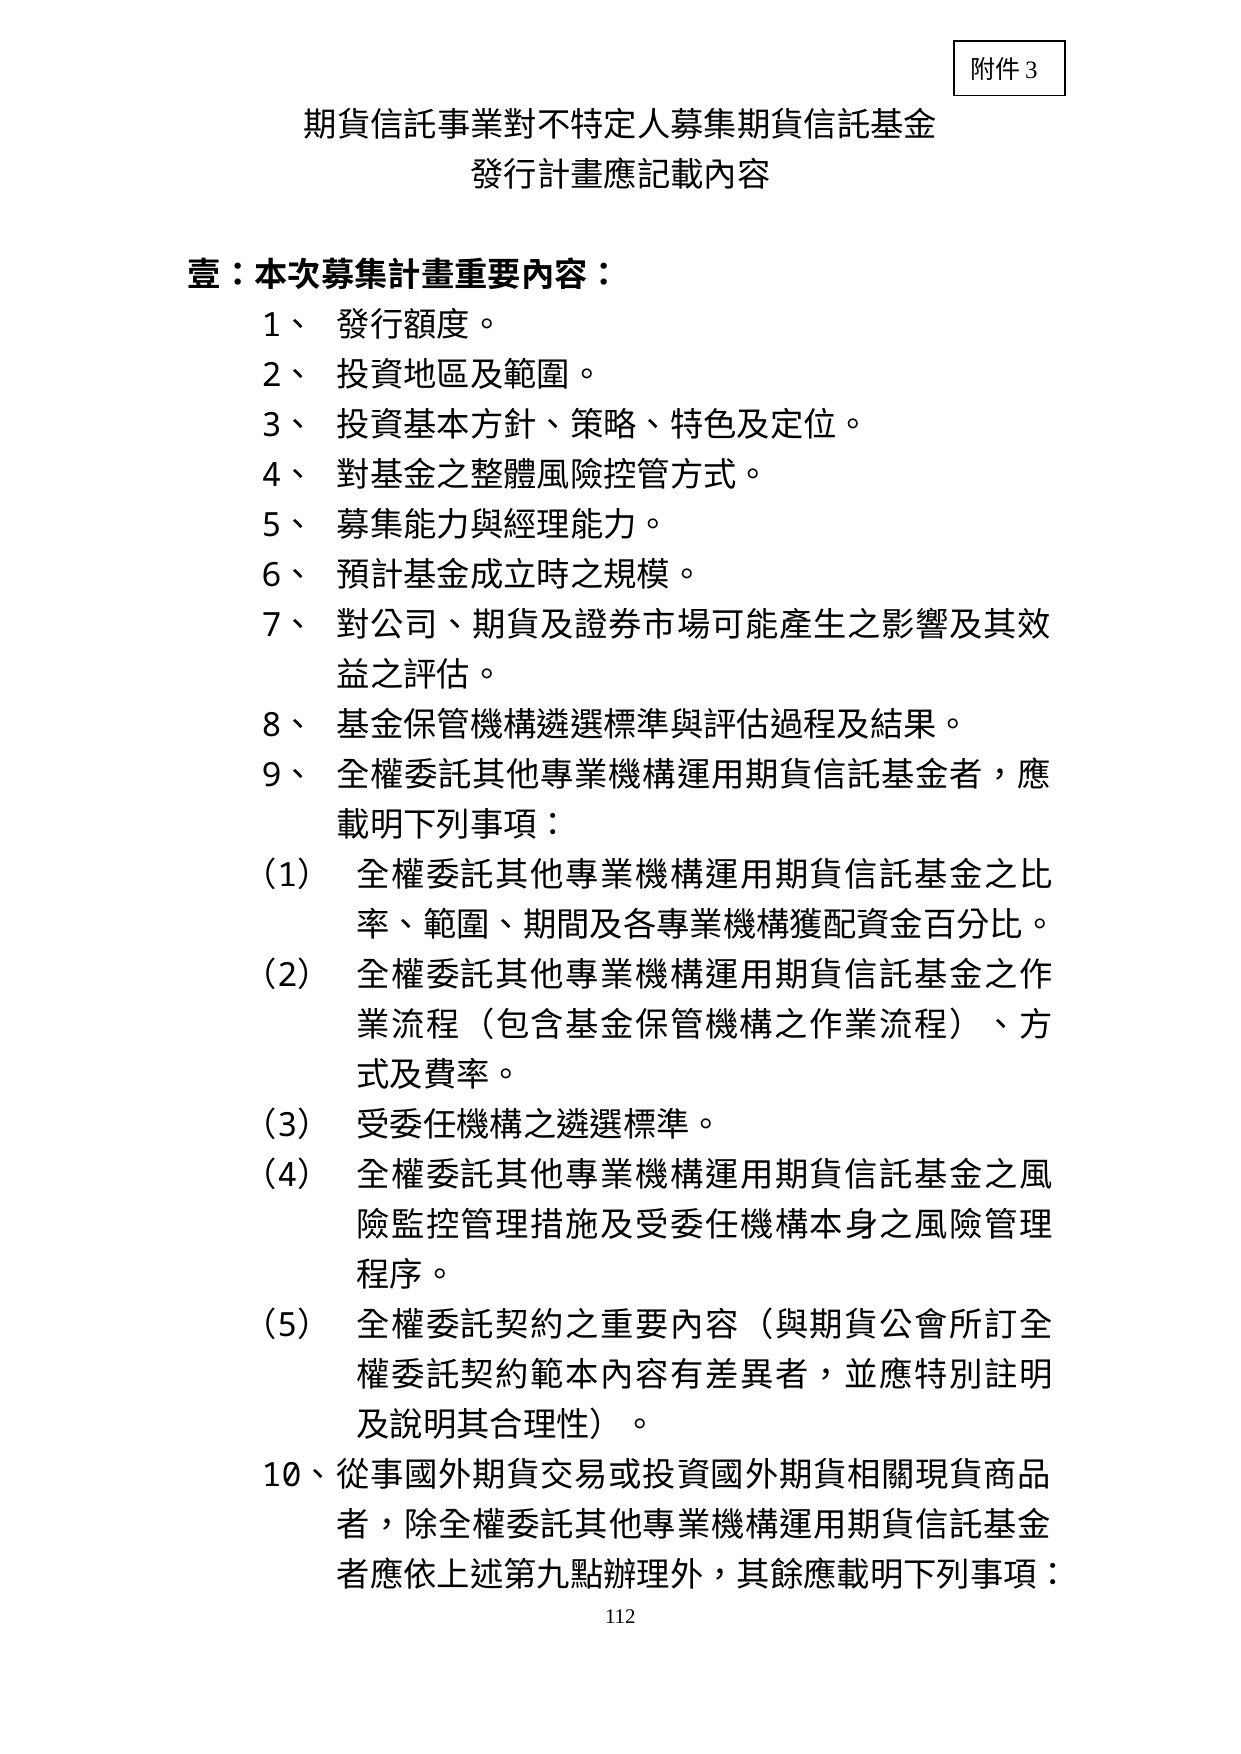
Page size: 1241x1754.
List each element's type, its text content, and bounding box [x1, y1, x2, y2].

text 壹：本次募集計畫重要內容： [187, 246, 1053, 296]
text [955, 42, 1064, 95]
list 全權委託其他專業機構運用期貨信託基金之風險監控管理措施及受委任機構本身之風險管理程序。 [244, 1146, 1053, 1296]
list 全權委託其他專業機構運用期貨信託基金之作業流程（包含基金保管機構之作業流程）、方式及費率。 [244, 946, 1053, 1096]
list 全權委託契約之重要內容（與期貨公會所訂全權委託契約範本內容有差異者，並應特別註明及說明其合理性）。 [244, 1296, 1053, 1446]
list 發行額度。 [261, 296, 1053, 346]
list 募集能力與經理能力。 [261, 496, 1053, 546]
list 投資地區及範圍。 [261, 346, 1053, 396]
list 受委任機構之遴選標準。 [244, 1096, 1053, 1146]
text 期貨信託事業對不特定人募集期貨信託基金 [187, 96, 1053, 146]
list 從事國外期貨交易或投資國外期貨相關現貨商品者，除全權委託其他專業機構運用期貨信託基金者應依上述第九點辦理外，其餘應載明下列事項： [261, 1446, 1053, 1596]
list 投資基本方針、策略、特色及定位。 [261, 396, 1053, 446]
list 對基金之整體風險控管方式。 [261, 446, 1053, 496]
list 全權委託其他專業機構運用期貨信託基金者，應載明下列事項： [261, 746, 1053, 846]
list 全權委託其他專業機構運用期貨信託基金之比率、範圍、期間及各專業機構獲配資金百分比。 [244, 846, 1053, 946]
text 發行計畫應記載內容 [187, 146, 1053, 196]
list 預計基金成立時之規模。 [261, 546, 1053, 596]
list 基金保管機構遴選標準與評估過程及結果。 [261, 696, 1053, 746]
text 附件3 [970, 49, 1049, 85]
list 對公司、期貨及證券市場可能產生之影響及其效益之評估。 [261, 596, 1053, 696]
